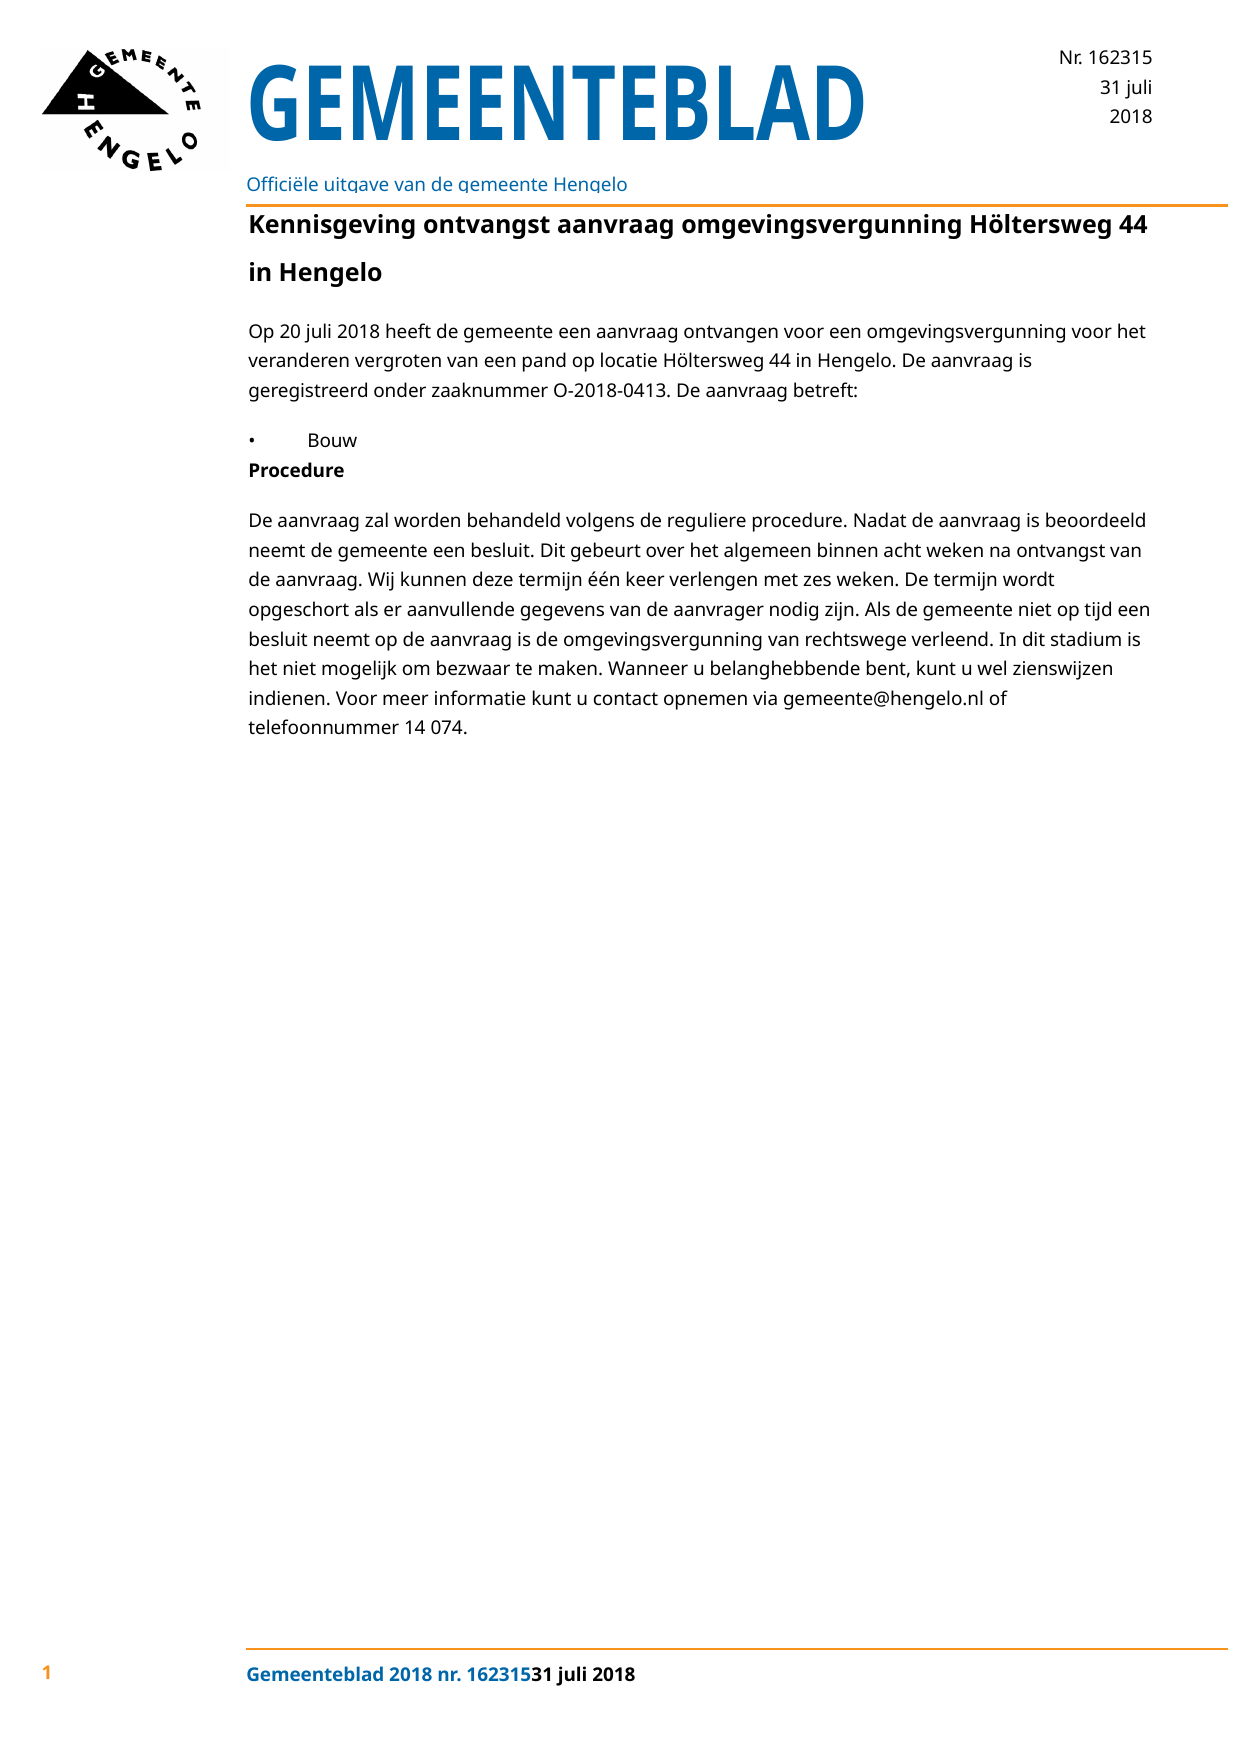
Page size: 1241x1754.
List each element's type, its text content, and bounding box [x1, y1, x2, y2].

list Bouw [248, 427, 1152, 453]
text Procedure [248, 457, 1152, 483]
picture [41, 47, 231, 172]
text De aanvraag zal worden behandeld volgens de reguliere procedure. Nadat de aanvraag is beoordeeld neemt de gemeente een besluit. Dit gebeurt over het algemeen binnen acht weken na ontvangst van de aanvraag. Wij kunnen deze termijn één keer verlengen met zes weken. De termijn wordt opgeschort als er aanvullende gegevens van de aanvrager nodig zijn. Als de gemeente niet op tijd een besluit neemt op de aanvraag is de omgevingsvergunning van rechtswege verleend. In dit stadium is het niet mogelijk om bezwaar te maken. Wanneer u belanghebbende bent, kunt u wel zienswijzen indienen. Voor meer informatie kunt u contact opnemen via gemeente@hengelo.nl of telefoonnummer 14 074. [248, 507, 1152, 740]
text Kennisgeving ontvangst aanvraag omgevingsvergunning Höltersweg 44 in Hengelo [248, 207, 1152, 288]
text Op 20 juli 2018 heeft de gemeente een aanvraag ontvangen voor een omgevingsvergunning voor het veranderen vergroten van een pand op locatie Höltersweg 44 in Hengelo. De aanvraag is geregistreerd onder zaaknummer O-2018-0413. De aanvraag betreft: [248, 318, 1152, 403]
